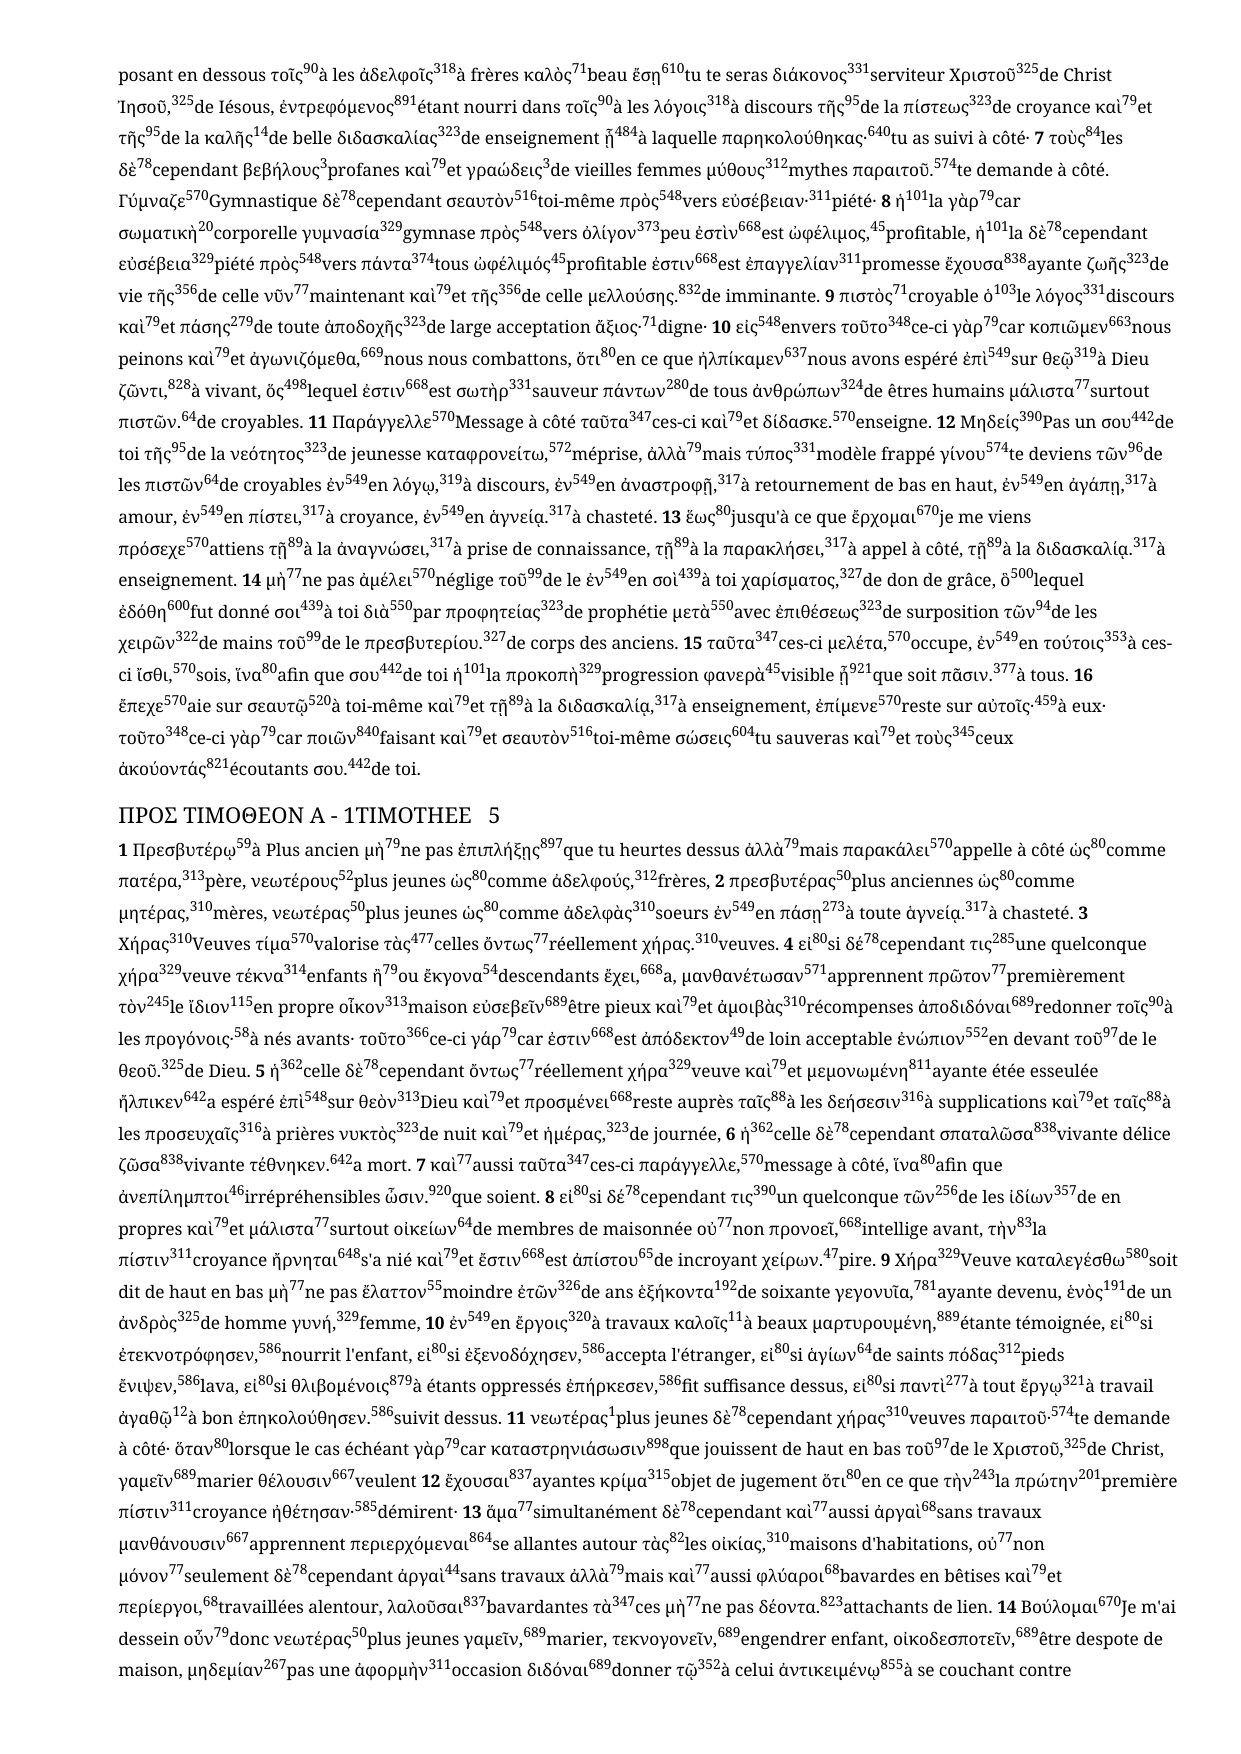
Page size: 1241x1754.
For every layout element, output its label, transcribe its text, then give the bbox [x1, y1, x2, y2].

text 1 Πρεσβυτέρῳ59à Plus ancien μὴ79ne pas ἐπιπλήξῃς897que tu heurtes dessus ἀλλὰ79mais παρακάλει570appelle à côté ὡς80comme πατέρα,313père, νεωτέρους52plus jeunes ὡς80comme ἀδελφούς,312frères, 2 πρεσβυτέρας50plus anciennes ὡς80comme μητέρας,310mères, νεωτέρας50plus jeunes ὡς80comme ἀδελφὰς310soeurs ἐν549en πάσῃ273à toute ἁγνείᾳ.317à chasteté. 3 Χήρας310Veuves τίμα570valorise τὰς477celles ὄντως77réellement χήρας.310veuves. 4 εἰ80si δέ78cependant τις285une quelconque χήρα329veuve τέκνα314enfants ἢ79ou ἔκγονα54descendants ἔχει,668a, μανθανέτωσαν571apprennent πρῶτον77premièrement τὸν245le ἴδιον115en propre οἶκον313maison εὐσεβεῖν689être pieux καὶ79et ἀμοιβὰς310récompenses ἀποδιδόναι689redonner τοῖς90à les προγόνοις·58à nés avants· τοῦτο366ce-ci γάρ79car ἐστιν668est ἀπόδεκτον49de loin acceptable ἐνώπιον552en devant τοῦ97de le θεοῦ.325de Dieu. 5 ἡ362celle δὲ78cependant ὄντως77réellement χήρα329veuve καὶ79et μεμονωμένη811ayante étée esseulée ἤλπικεν642a espéré ἐπὶ548sur θεὸν313Dieu καὶ79et προσμένει668reste auprès ταῖς88à les δεήσεσιν316à supplications καὶ79et ταῖς88à les προσευχαῖς316à prières νυκτὸς323de nuit καὶ79et ἡμέρας,323de journée, 6 ἡ362celle δὲ78cependant σπαταλῶσα838vivante délice ζῶσα838vivante τέθνηκεν.642a mort. 7 καὶ77aussi ταῦτα347ces-ci παράγγελλε,570message à côté, ἵνα80afin que ἀνεπίλημπτοι46irrépréhensibles ὦσιν.920que soient. 8 εἰ80si δέ78cependant τις390un quelconque τῶν256de les ἰδίων357de en propres καὶ79et μάλιστα77surtout οἰκείων64de membres de maisonnée οὐ77non προνοεῖ,668intellige avant, τὴν83la πίστιν311croyance ἤρνηται648s'a nié καὶ79et ἔστιν668est ἀπίστου65de incroyant χείρων.47pire. 9 Χήρα329Veuve καταλεγέσθω580soit dit de haut en bas μὴ77ne pas ἔλαττον55moindre ἐτῶν326de ans ἑξήκοντα192de soixante γεγονυῖα,781ayante devenu, ἑνὸς191de un ἀνδρὸς325de homme γυνή,329femme, 10 ἐν549en ἔργοις320à travaux καλοῖς11à beaux μαρτυρουμένη,889étante témoignée, εἰ80si ἐτεκνοτρόφησεν,586nourrit l'enfant, εἰ80si ἐξενοδόχησεν,586accepta l'étranger, εἰ80si ἁγίων64de saints πόδας312pieds ἔνιψεν,586lava, εἰ80si θλιβομένοις879à étants oppressés ἐπήρκεσεν,586fit suffisance dessus, εἰ80si παντὶ277à tout ἔργῳ321à travail ἀγαθῷ12à bon ἐπηκολούθησεν.586suivit dessus. 11 νεωτέρας1plus jeunes δὲ78cependant χήρας310veuves παραιτοῦ·574te demande à côté· ὅταν80lorsque le cas échéant γὰρ79car καταστρηνιάσωσιν898que jouissent de haut en bas τοῦ97de le Χριστοῦ,325de Christ, γαμεῖν689marier θέλουσιν667veulent 12 ἔχουσαι837ayantes κρίμα315objet de jugement ὅτι80en ce que τὴν243la πρώτην201première πίστιν311croyance ἠθέτησαν·585démirent· 13 ἅμα77simultanément δὲ78cependant καὶ77aussi ἀργαὶ68sans travaux μανθάνουσιν667apprennent περιερχόμεναι864se allantes autour τὰς82les οἰκίας,310maisons d'habitations, οὐ77non μόνον77seulement δὲ78cependant ἀργαὶ44sans travaux ἀλλὰ79mais καὶ77aussi φλύαροι68bavardes en bêtises καὶ79et περίεργοι,68travaillées alentour, λαλοῦσαι837bavardantes τὰ347ces μὴ77ne pas δέοντα.823attachants de lien. 14 Βούλομαι670Je m'ai dessein οὖν79donc νεωτέρας50plus jeunes γαμεῖν,689marier, τεκνογονεῖν,689engendrer enfant, οἰκοδεσποτεῖν,689être despote de maison, μηδεμίαν267pas une ἀφορμὴν311occasion διδόναι689donner τῷ352à celui ἀντικειμένῳ855à se couchant contre λοιδορίας323de insulte χάριν·552en grâce de· 15 ἤδη77déjà γάρ79car τινες387des quelconques ἐξετράπησαν599furent tourné dehors ὀπίσω552derrière τοῦ97de le σατανᾶ.325de Satanas. 16 εἴ80si τις285une quelconque πιστὴ69croyable ἔχει668a χήρας,310veuves, ἐπαρκείτω572fasse suffisance dessus αὐταῖς455à elles καὶ79et μὴ77ne pas βαρείσθω580soit alourdi ἡ101la ἐκκλησία,329église, ἵνα80afin que ταῖς88à les ὄντως77réellement χήραις316à veuves ἐπαρκέσῃ.899que fasse suffisance dessus. 17 Οἱ102Les καλῶς77bellement προεστῶτες782ayants dressés au-devant πρεσβύτεροι70plus anciens διπλῆς279de double τιμῆς323de valeur ἀξιούσθωσαν,579soient jugés digne, μάλιστα77surtout οἱ363ceux κοπιῶντες839peinants ἐν549en λόγῳ319à discours καὶ79et διδασκαλίᾳ.317à enseignement. 18 λέγει668dit γὰρ79car ἡ101la γραφή·329graphe· βοῦν313boeuf ἀλοῶντα822foulant le grain οὐ77non φιμώσεις,604tu muselleras, καί·79et· ἄξιος47digne ὁ103le ἐργάτης331travailleur τοῦ97de le μισθοῦ325de salaire αὐτοῦ.464de lui. 19 κατὰ550contre πρεσβυτέρου65de plus ancien κατηγορίαν311accusation μὴ77ne pas παραδέχου,574te accepte à côté, ἐκτὸς77extérieurement εἰ551si μὴ77ne pas ἐπὶ550sur δύο190de deux ἢ79ou τριῶν190de trois μαρτύρων.324de témoins. 20 Τοὺς345Ceux ἁμαρτάνοντας821fautants ἐνώπιον552en devant πάντων383de tous ἔλεγχε,570réfute, ἵνα80afin que καὶ77aussi οἱ102les λοιποὶ389restants φόβον313effroi ἔχωσιν.920que aient. 21 Διαμαρτύρομαι670Je me passe témoignage ἐνώπιον552en devant τοῦ97de le θεοῦ325de Dieu καὶ79et Χριστοῦ325de Christ Ἰησοῦ325de Iésous καὶ79et τῶν96de les ἐκλεκτῶν15de élus ἀγγέλων,324de messagers, ἵνα80afin que ταῦτα347ces-ci φυλάξῃς897que tu gardiennes χωρὶς552séparément προκρίματος,327de préjugement, μηδὲν375pas un ποιῶν840faisant κατὰ548selon πρόσκλισιν.311inclinaison vers. 22 χεῖρας310mains ταχέως77rapidement μηδενὶ378à pas un ἐπιτίθει570surpose μηδὲ79ni cependant κοινώνει570communie ἁμαρτίαις316à fautes ἀλλοτρίαις·118à d'autruies· σεαυτὸν516toi-même ἁγνὸν53consacré τήρει.570garde. 23 Μηκέτι77Ne pas plus ὑδροπότει,570bois de l'eau, ἀλλ᾽79mais οἴνῳ319à vin ὀλίγῳ275à peu χρῶ574te utilise διὰ548par le fait de τὸν245le στόμαχον313estomac καὶ79et τὰς82les πυκνάς50fréquentes σου442de toi ἀσθενείας.310infirmités. 24 Τινῶν280de Des quelconques ἀνθρώπων324de êtres humains αἱ100les ἁμαρτίαι328fautes πρόδηλοί44évidentes au devant εἰσιν667sont προάγουσαι837menantes devant εἰς548envers κρίσιν,311jugement, τισὶν377à des quelconques δὲ78cependant καὶ77aussi ἐπακολουθοῦσιν·667suivent dessus· 25 ὡσαύτως77de même καὶ77aussi τὰ104les ἔργα332travaux τὰ104les καλὰ23beaux πρόδηλα,48évidents au devant, καὶ79et τὰ365ces ἄλλως77autrement ἔχοντα841ayants κρυβῆναι683être caché οὐ77non δύναταί.674se peut. [118, 834, 1181, 1682]
text ΠΡΟΣ ΤΙΜΟΘΕΟΝ Α - 1TIMOTHEE 5 [118, 799, 1181, 829]
text 1 Τὸ105Le δὲ78cependant πνεῦμα333souffle ῥητῶς77oralement λέγει668dit ὅτι80en ce que ἐν549en ὑστέροις9à postérieurs καιροῖς318à moments ἀποστήσονταί611se dresseront au loin τινες389des quelconques τῆς95de la πίστεως323de croyance προσέχοντες839attenants πνεύμασιν320à souffles πλάνοις11à égareurs καὶ79et διδασκαλίαις316à enseignements δαιμονίων,326de démons, 2 ἐν549en ὑποκρίσει317à hypocrisie ψευδολόγων,64de faux discoureurs, κεκαυστηριασμένων806de ayants étés cautérisés τὴν243la ἰδίαν113en propre συνείδησιν,311conscience, 3 κωλυόντων833de empêchants γαμεῖν,689marier, ἀπέχεσθαι690se tenir au loin βρωμάτων,326de aliments, ἃ481lesquels ὁ103le θεὸς331Dieu ἔκτισεν586créa εἰς548envers μετάλημψιν311métalepse μετὰ550avec εὐχαριστίας323de action de grâce τοῖς90à les πιστοῖς58à croyables καὶ79et ἐπεγνωκόσιν773à ayants reconnus τὴν83la ἀλήθειαν.311vérité. 4 ὅτι80en ce que πᾶν289tout κτίσμα333créature θεοῦ325de Dieu καλὸν49beau καὶ79et οὐδὲν392aucun ἀπόβλητον49jetable au loin μετὰ550avec εὐχαριστίας323de action de grâce λαμβανόμενον·893étant pris· 5 ἁγιάζεται680est sanctifié γὰρ79car διὰ550par λόγου325de discours θεοῦ325de Dieu καὶ79et ἐντεύξεως.323de entretien. 6 Ταῦτα347Ces-ci ὑποτιθέμενος867se posant en dessous τοῖς90à les ἀδελφοῖς318à frères καλὸς71beau ἔσῃ610tu te seras διάκονος331serviteur Χριστοῦ325de Christ Ἰησοῦ,325de Iésous, ἐντρεφόμενος891étant nourri dans τοῖς90à les λόγοις318à discours τῆς95de la πίστεως323de croyance καὶ79et τῆς95de la καλῆς14de belle διδασκαλίας323de enseignement ᾗ484à laquelle παρηκολούθηκας·640tu as suivi à côté· 7 τοὺς84les δὲ78cependant βεβήλους3profanes καὶ79et γραώδεις3de vieilles femmes μύθους312mythes παραιτοῦ.574te demande à côté. Γύμναζε570Gymnastique δὲ78cependant σεαυτὸν516toi-même πρὸς548vers εὐσέβειαν·311piété· 8 ἡ101la γὰρ79car σωματικὴ20corporelle γυμνασία329gymnase πρὸς548vers ὀλίγον373peu ἐστὶν668est ὠφέλιμος,45profitable, ἡ101la δὲ78cependant εὐσέβεια329piété πρὸς548vers πάντα374tous ὠφέλιμός45profitable ἐστιν668est ἐπαγγελίαν311promesse ἔχουσα838ayante ζωῆς323de vie τῆς356de celle νῦν77maintenant καὶ79et τῆς356de celle μελλούσης.832de imminante. 9 πιστὸς71croyable ὁ103le λόγος331discours καὶ79et πάσης279de toute ἀποδοχῆς323de large acceptation ἄξιος·71digne· 10 εἰς548envers τοῦτο348ce-ci γὰρ79car κοπιῶμεν663nous peinons καὶ79et ἀγωνιζόμεθα,669nous nous combattons, ὅτι80en ce que ἠλπίκαμεν637nous avons espéré ἐπὶ549sur θεῷ319à Dieu ζῶντι,828à vivant, ὅς498lequel ἐστιν668est σωτὴρ331sauveur πάντων280de tous ἀνθρώπων324de êtres humains μάλιστα77surtout πιστῶν.64de croyables. 11 Παράγγελλε570Message à côté ταῦτα347ces-ci καὶ79et δίδασκε.570enseigne. 12 Μηδείς390Pas un σου442de toi τῆς95de la νεότητος323de jeunesse καταφρονείτω,572méprise, ἀλλὰ79mais τύπος331modèle frappé γίνου574te deviens τῶν96de les πιστῶν64de croyables ἐν549en λόγῳ,319à discours, ἐν549en ἀναστροφῇ,317à retournement de bas en haut, ἐν549en ἀγάπῃ,317à amour, ἐν549en πίστει,317à croyance, ἐν549en ἁγνείᾳ.317à chasteté. 13 ἕως80jusqu'à ce que ἔρχομαι670je me viens πρόσεχε570attiens τῇ89à la ἀναγνώσει,317à prise de connaissance, τῇ89à la παρακλήσει,317à appel à côté, τῇ89à la διδασκαλίᾳ.317à enseignement. 14 μὴ77ne pas ἀμέλει570néglige τοῦ99de le ἐν549en σοὶ439à toi χαρίσματος,327de don de grâce, ὃ500lequel ἐδόθη600fut donné σοι439à toi διὰ550par προφητείας323de prophétie μετὰ550avec ἐπιθέσεως323de surposition τῶν94de les χειρῶν322de mains τοῦ99de le πρεσβυτερίου.327de corps des anciens. 15 ταῦτα347ces-ci μελέτα,570occupe, ἐν549en τούτοις353à ces-ci ἴσθι,570sois, ἵνα80afin que σου442de toi ἡ101la προκοπὴ329progression φανερὰ45visible ᾖ921que soit πᾶσιν.377à tous. 16 ἔπεχε570aie sur σεαυτῷ520à toi-même καὶ79et τῇ89à la διδασκαλίᾳ,317à enseignement, ἐπίμενε570reste sur αὐτοῖς·459à eux· τοῦτο348ce-ci γὰρ79car ποιῶν840faisant καὶ79et σεαυτὸν516toi-même σώσεις604tu sauveras καὶ79et τοὺς345ceux ἀκούοντάς821écoutants σου.442de toi. [118, 59, 1181, 781]
